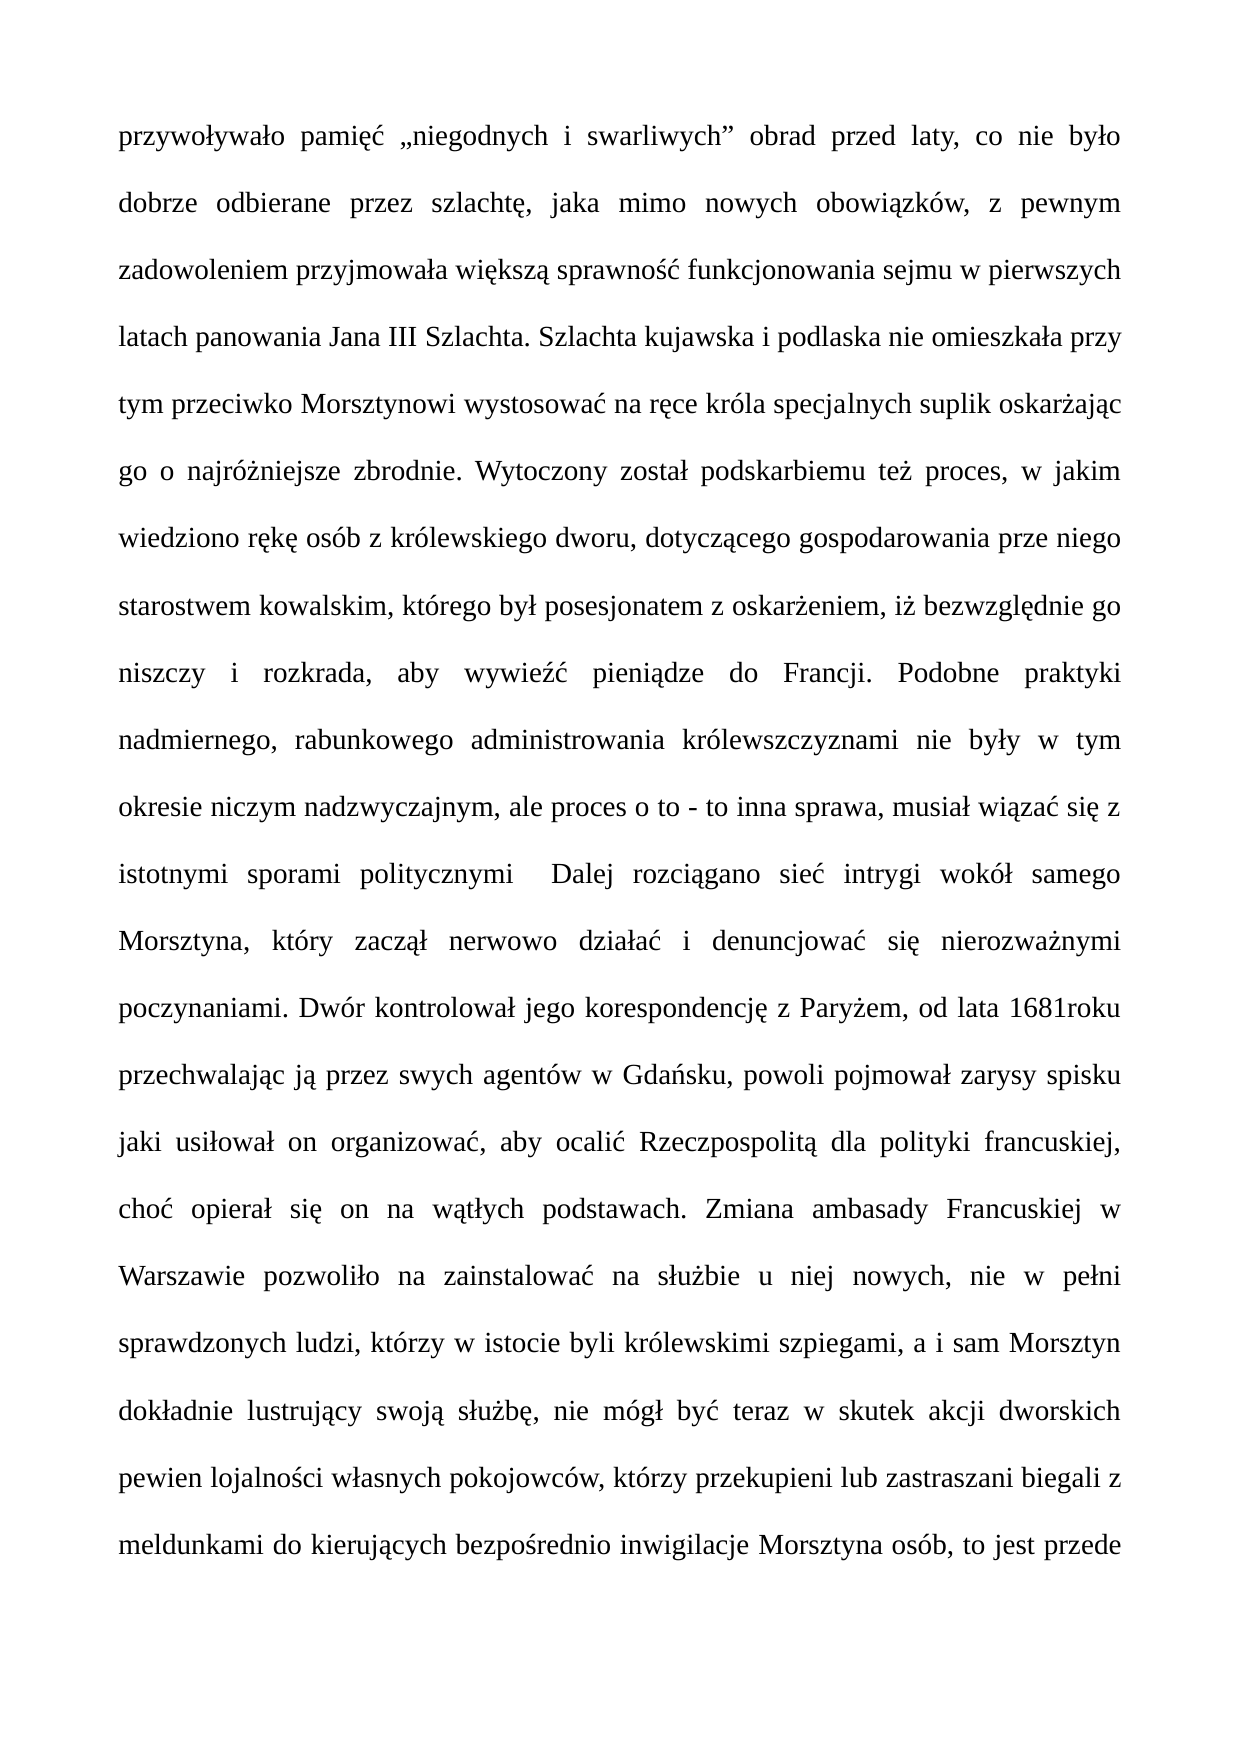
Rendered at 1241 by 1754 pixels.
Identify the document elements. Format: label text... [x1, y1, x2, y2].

text przywoływało pamięć „niegodnych i swarliwych” obrad przed laty, co nie było dobrze odbierane przez szlachtę, jaka mimo nowych obowiązków, z pewnym zadowoleniem przyjmowała większą sprawność funkcjonowania sejmu w pierwszych latach panowania Jana III Szlachta. Szlachta kujawska i podlaska nie omieszkała przy tym przeciwko Morsztynowi wystosować na ręce króla specjalnych suplik oskarżając go o najróżniejsze zbrodnie. Wytoczony został podskarbiemu też proces, w jakim wiedziono rękę osób z królewskiego dworu, dotyczącego gospodarowania prze niego starostwem kowalskim, którego był posesjonatem z oskarżeniem, iż bezwzględnie go niszczy i rozkrada, aby wywieźć pieniądze do Francji. Podobne praktyki nadmiernego, rabunkowego administrowania królewszczyznami nie były w tym okresie niczym nadzwyczajnym, ale proces o to - to inna sprawa, musiał wiązać się z istotnymi sporami politycznymi Dalej rozciągano sieć intrygi wokół samego Morsztyna, który zaczął nerwowo działać i denuncjować się nierozważnymi poczynaniami. Dwór kontrolował jego korespondencję z Paryżem, od lata 1681roku przechwalając ją przez swych agentów w Gdańsku, powoli pojmował zarysy spisku jaki usiłował on organizować, aby ocalić Rzeczpospolitą dla polityki francuskiej, choć opierał się on na wątłych podstawach. Zmiana ambasady Francuskiej w Warszawie pozwoliło na zainstalować na służbie u niej nowych, nie w pełni sprawdzonych ludzi, którzy w istocie byli królewskimi szpiegami, a i sam Morsztyn dokładnie lustrujący swoją służbę, nie mógł być teraz w skutek akcji dworskich pewien lojalności własnych pokojowców, którzy przekupieni lub zastraszani biegali z meldunkami do kierujących bezpośrednio inwigilacje Morsztyna osób, to jest przede [118, 118, 1122, 1560]
